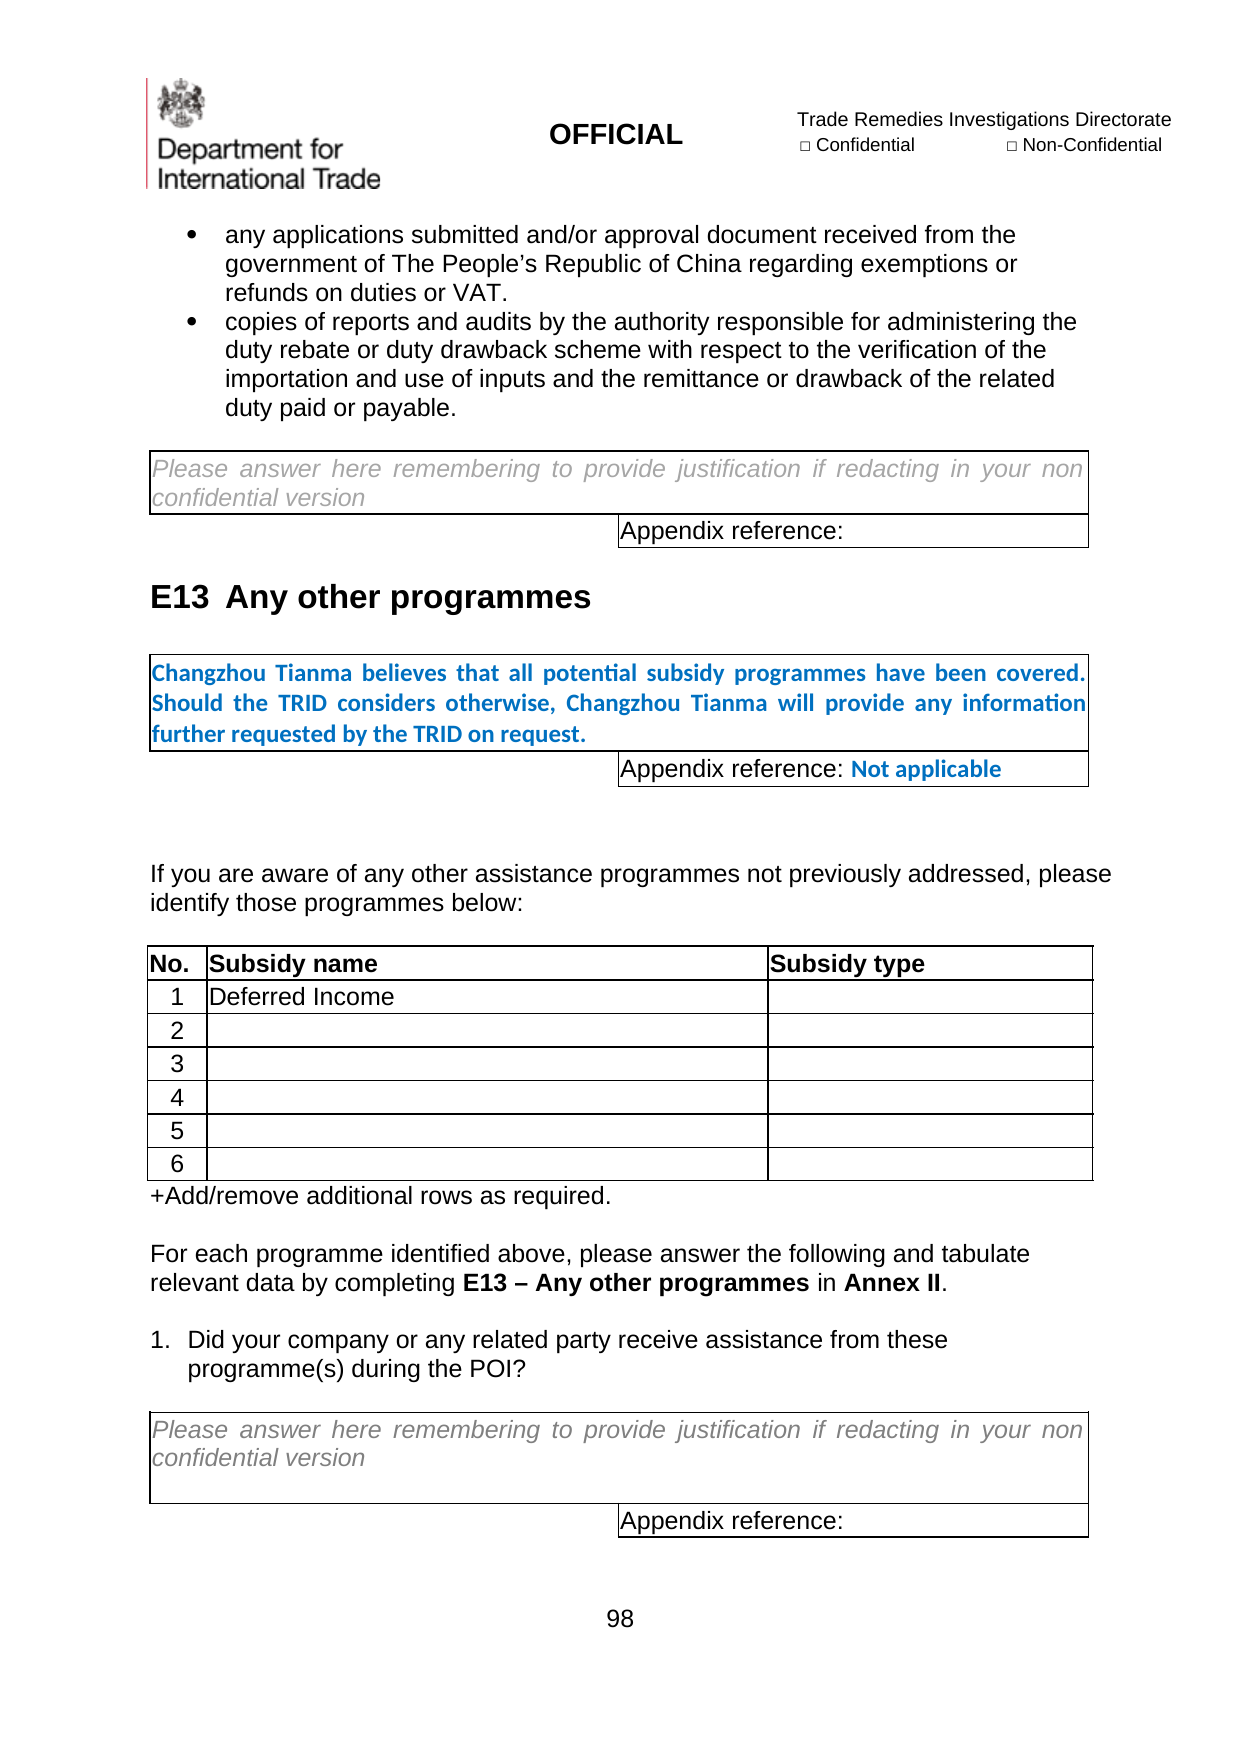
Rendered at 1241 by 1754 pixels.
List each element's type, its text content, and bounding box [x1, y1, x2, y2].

table_header Subsidy name [208, 947, 767, 979]
table_cell [769, 1115, 1092, 1146]
table_cell 3 [148, 1048, 206, 1079]
table_header Please answer here remembering to provide justification if redacting in your non confidential version [151, 452, 1088, 513]
table_cell [208, 1048, 767, 1079]
table_cell 4 [148, 1081, 206, 1113]
table_cell 6 [148, 1148, 206, 1180]
table_cell Appendix reference: [619, 1504, 1088, 1536]
table_cell [769, 1048, 1092, 1079]
table_cell [769, 981, 1092, 1013]
table_cell 5 [148, 1115, 206, 1146]
table_header No. [148, 947, 206, 979]
subtitle E13 Any other programmes [150, 577, 1090, 615]
table_cell Deferred Income [208, 981, 767, 1013]
text If you are aware of any other assistance programmes not previously addressed, please identify those programmes below: [150, 859, 1161, 917]
list Did your company or any related party receive assistance from these programme(s) during the POI? [150, 1325, 1090, 1383]
list any applications submitted and/or approval document received from the government of The People’s Republic of China regarding exemptions or refunds on duties or VAT. [187, 220, 1090, 307]
table_cell [769, 1148, 1092, 1180]
text +Add/remove additional rows as required. [150, 1181, 1090, 1210]
table_cell [769, 1014, 1092, 1046]
table_cell [208, 1014, 767, 1046]
list copies of reports and audits by the authority responsible for administering the duty rebate or duty drawback scheme with respect to the verification of the importation and use of inputs and the remittance or drawback of the related duty paid or payable. [187, 307, 1090, 422]
table_cell 1 [148, 981, 206, 1013]
table_cell [769, 1081, 1092, 1113]
table_header Changzhou Tianma believes that all potential subsidy programmes have been covered. Should the TRID considers otherwise, Changzhou Tianma will provide any information further requested by the TRID on request. [151, 655, 1088, 750]
table_cell [150, 752, 618, 786]
table_cell [208, 1081, 767, 1113]
table_cell Appendix reference: [619, 515, 1088, 546]
table_cell [208, 1115, 767, 1146]
text For each programme identified above, please answer the following and tabulate relevant data by completing E13 – Any other programmes in Annex II. [150, 1239, 1090, 1296]
table_header Please answer here remembering to provide justification if redacting in your non confidential version [151, 1413, 1088, 1502]
table_header Subsidy type [769, 947, 1092, 979]
table_cell Appendix reference: Not applicable [619, 752, 1088, 786]
table_cell [150, 1504, 618, 1536]
table_cell 2 [148, 1014, 206, 1046]
table_cell [208, 1148, 767, 1180]
table_cell [150, 515, 618, 546]
